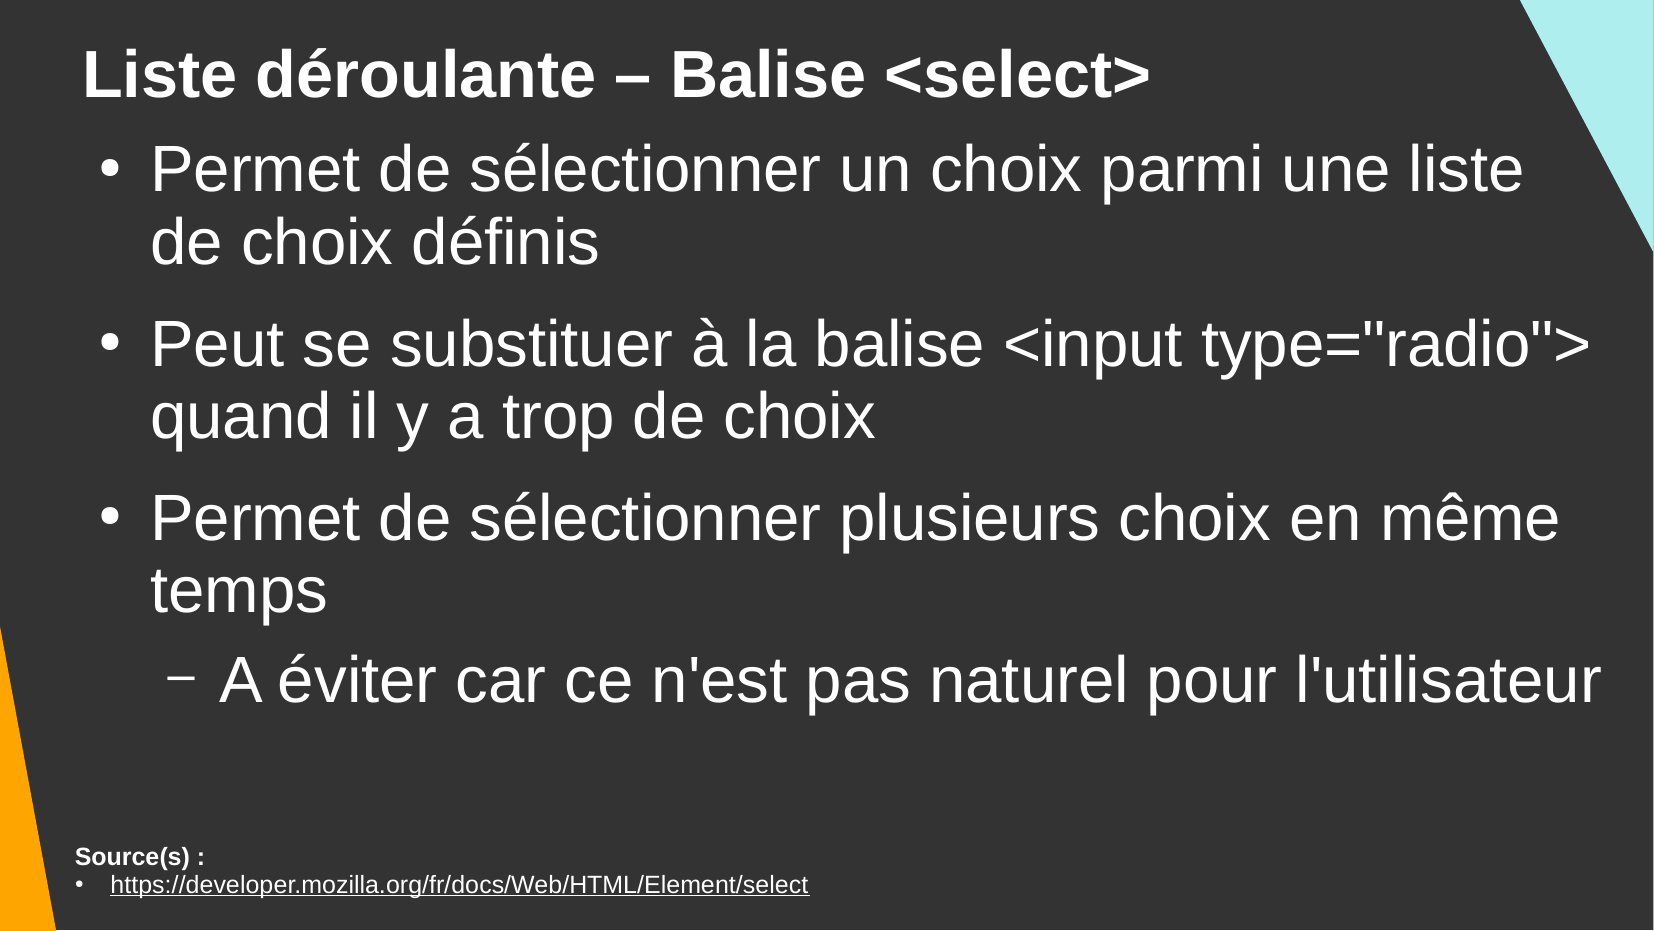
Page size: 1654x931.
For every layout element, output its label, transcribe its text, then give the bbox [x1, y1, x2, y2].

text_box [0, 626, 57, 931]
text_box [1519, 0, 1654, 254]
text_box Source(s) : https://developer.mozilla.org/fr/docs/Web/HTML/Element/select [60, 835, 1546, 907]
list Permet de sélectionner un choix parmi une liste de choix définis Peut se substituer à la balise <input type="radio"> quand il y a trop de choix Permet de sélectionner plusieurs choix en même temps A éviter car ce n'est pas naturel pour l'utilisateur [80, 132, 1605, 795]
title Liste déroulante – Balise <select> [82, 37, 1571, 114]
